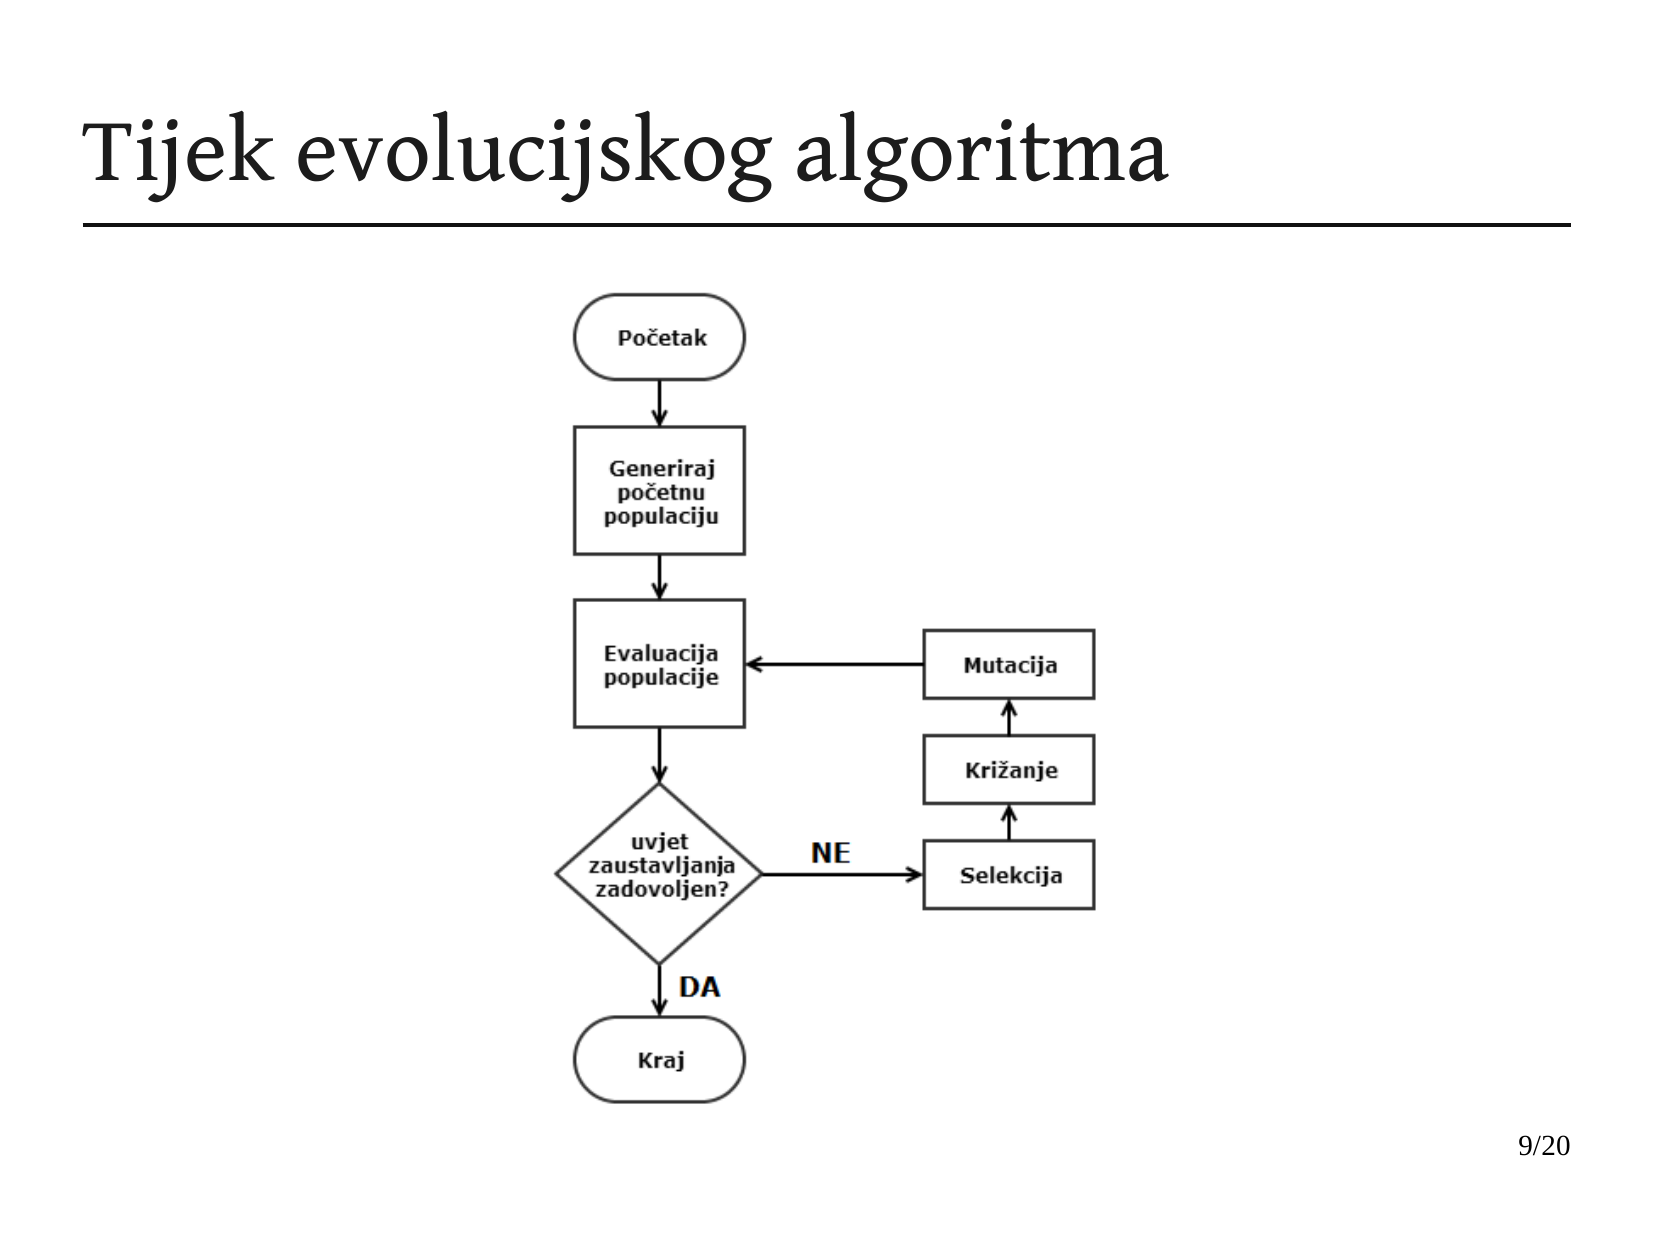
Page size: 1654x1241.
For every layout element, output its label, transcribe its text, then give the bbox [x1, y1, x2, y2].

picture [553, 290, 1101, 1109]
title Tijek evolucijskog algoritma [82, 49, 1571, 257]
